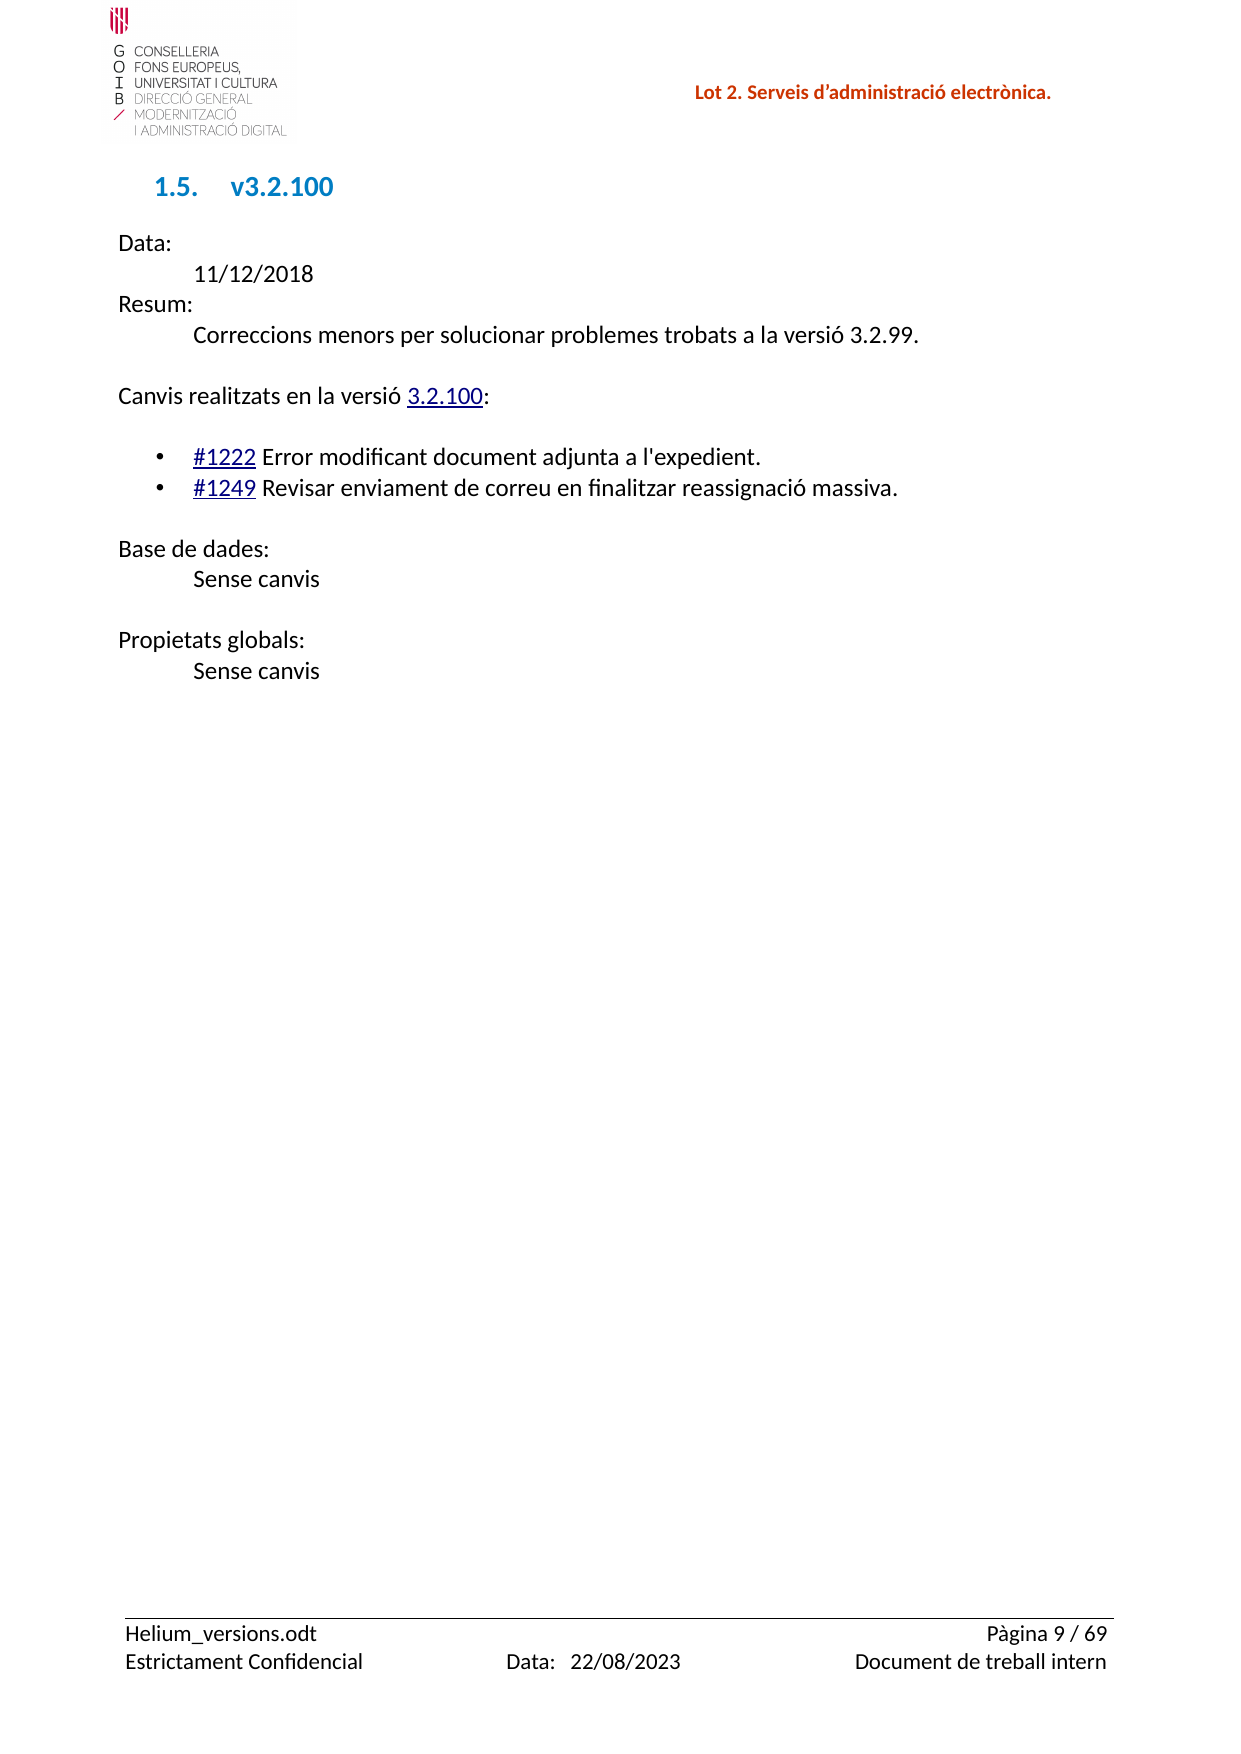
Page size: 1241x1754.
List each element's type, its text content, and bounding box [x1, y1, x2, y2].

text Propietats globals: [118, 624, 1122, 655]
text Sense canvis [118, 563, 1122, 594]
text Sense canvis [118, 655, 1122, 685]
list #1249 Revisar enviament de correu en finalitzar reassignació massiva. [156, 472, 1122, 502]
text Data: [118, 228, 1122, 258]
text Canvis realitzats en la versió 3.2.100: [118, 380, 1122, 411]
text 11/12/2018 [118, 258, 1122, 289]
picture [100, 0, 297, 144]
text Correccions menors per solucionar problemes trobats a la versió 3.2.99. [118, 319, 1122, 350]
text Resum: [118, 289, 1122, 319]
list #1222 Error modificant document adjunta a l'expedient. [156, 441, 1122, 472]
text Base de dades: [118, 533, 1122, 563]
subtitle v3.2.100 [153, 168, 1122, 204]
